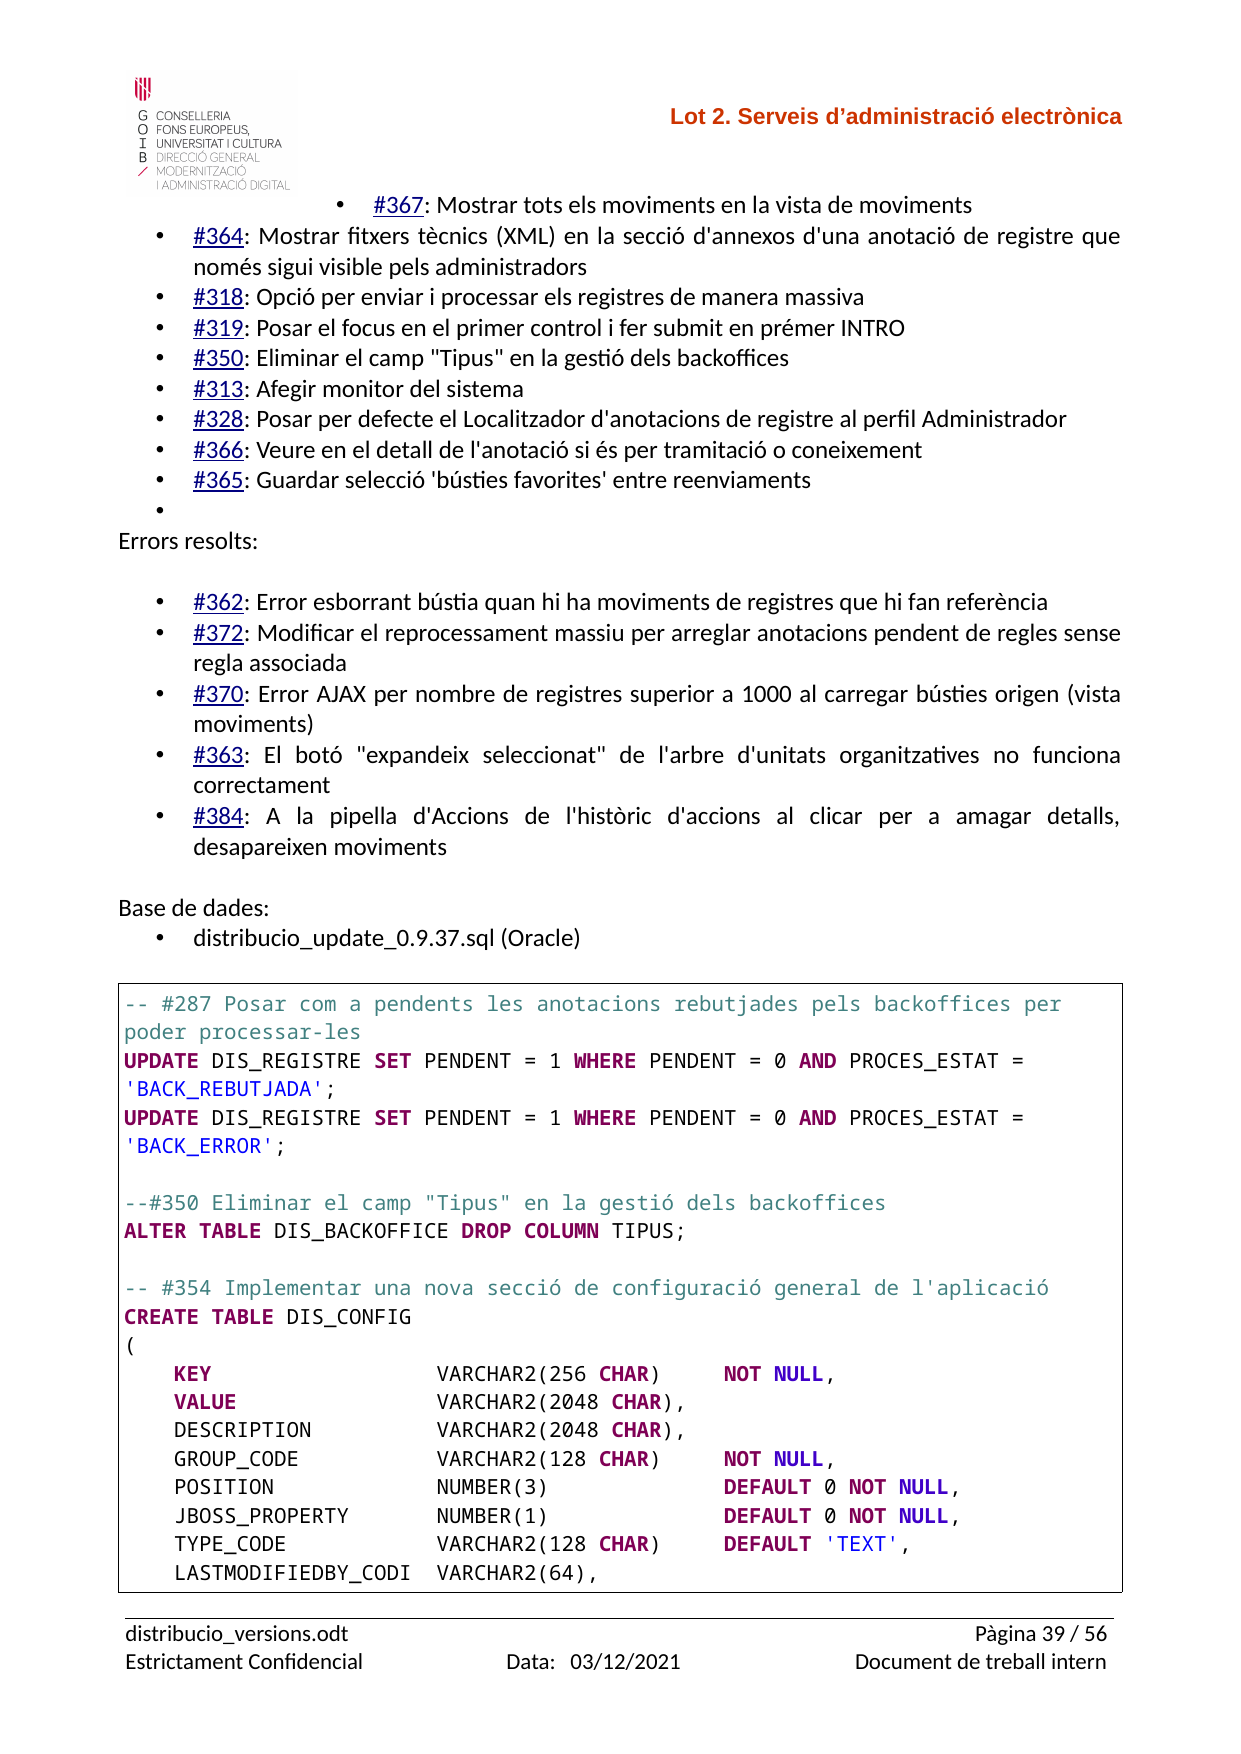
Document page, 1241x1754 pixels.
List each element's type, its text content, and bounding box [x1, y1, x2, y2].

list #372: Modificar el reprocessament massiu per arreglar anotacions pendent de regles sense regla associada [156, 617, 1122, 678]
list #365: Guardar selecció 'bústies favorites' entre reenviaments [156, 464, 1122, 495]
list #350: Eliminar el camp "Tipus" en la gestió dels backoffices [156, 342, 1122, 373]
list #319: Posar el focus en el primer control i fer submit en prémer INTRO [156, 312, 1122, 342]
list #328: Posar per defecte el Localitzador d'anotacions de registre al perfil Administrador [156, 403, 1122, 434]
list #364: Mostrar fitxers tècnics (XML) en la secció d'annexos d'una anotació de registre que només sigui visible pels administradors [156, 220, 1122, 281]
table_header -- #287 Posar com a pendents les anotacions rebutjades pels backoffices per poder processar-les UPDATE DIS_REGISTRE SET PENDENT = 1 WHERE PENDENT = 0 AND PROCES_ESTAT = 'BACK_REBUTJADA'; UPDATE DIS_REGISTRE SET PENDENT = 1 WHERE PENDENT = 0 AND PROCES_ESTAT = 'BACK_ERROR'; --#350 Eliminar el camp "Tipus" en la gestió dels backoffices ALTER TABLE DIS_BACKOFFICE DROP COLUMN TIPUS; -- #354 Implementar una nova secció de configuració general de l'aplicació CREATE TABLE DIS_CONFIG ( KEY VARCHAR2(256 CHAR) NOT NULL, VALUE VARCHAR2(2048 CHAR), DESCRIPTION VARCHAR2(2048 CHAR), GROUP_CODE VARCHAR2(128 CHAR) NOT NULL, POSITION NUMBER(3) DEFAULT 0 NOT NULL, JBOSS_PROPERTY NUMBER(1) DEFAULT 0 NOT NULL, TYPE_CODE VARCHAR2(128 CHAR) DEFAULT 'TEXT', LASTMODIFIEDBY_CODI VARCHAR2(64), [119, 984, 1122, 1592]
list distribucio_update_0.9.37.sql (Oracle) [156, 922, 1122, 953]
list #318: Opció per enviar i processar els registres de manera massiva [156, 281, 1122, 312]
list #370: Error AJAX per nombre de registres superior a 1000 al carregar bústies origen (vista moviments) [156, 678, 1122, 739]
text Errors resolts: [118, 525, 1122, 556]
list #384: A la pipella d'Accions de l'històric d'accions al clicar per a amagar detalls, desapareixen moviments [156, 800, 1122, 861]
picture [126, 70, 299, 197]
list #313: Afegir monitor del sistema [156, 373, 1122, 403]
list #366: Veure en el detall de l'anotació si és per tramitació o coneixement [156, 434, 1122, 464]
list #363: El botó "expandeix seleccionat" de l'arbre d'unitats organitzatives no funciona correctament [156, 739, 1122, 800]
text Base de dades: [118, 892, 1122, 922]
list #367: Mostrar tots els moviments en la vista de moviments [156, 190, 1122, 220]
list #362: Error esborrant bústia quan hi ha moviments de registres que hi fan referència [156, 586, 1122, 617]
